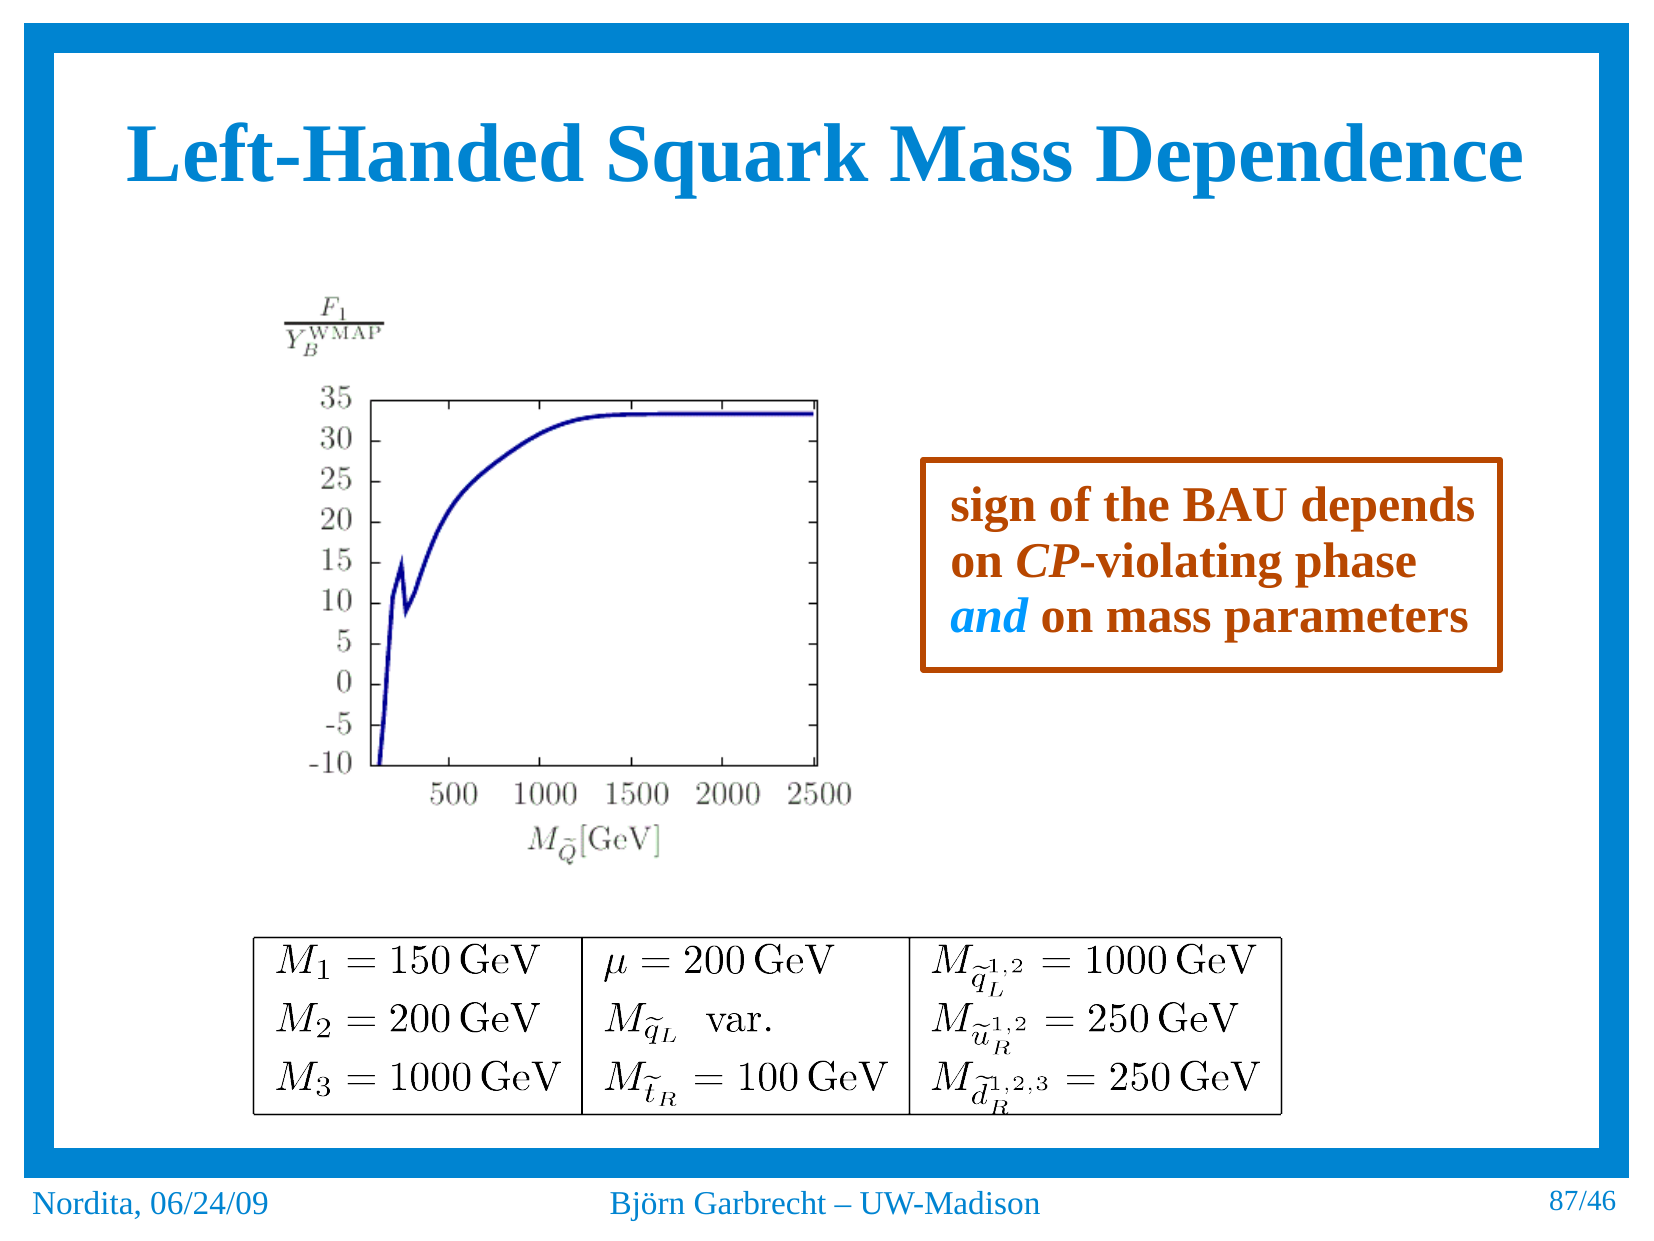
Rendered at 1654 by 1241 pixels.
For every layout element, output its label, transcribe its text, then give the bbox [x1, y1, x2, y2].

text_box [923, 459, 1501, 670]
picture [247, 269, 898, 887]
picture [250, 933, 1288, 1118]
text_box sign of the BAU depends on CP-violating phase and on mass parameters [935, 469, 1494, 681]
title Left-Handed Squark Mass Dependence [82, 49, 1571, 257]
